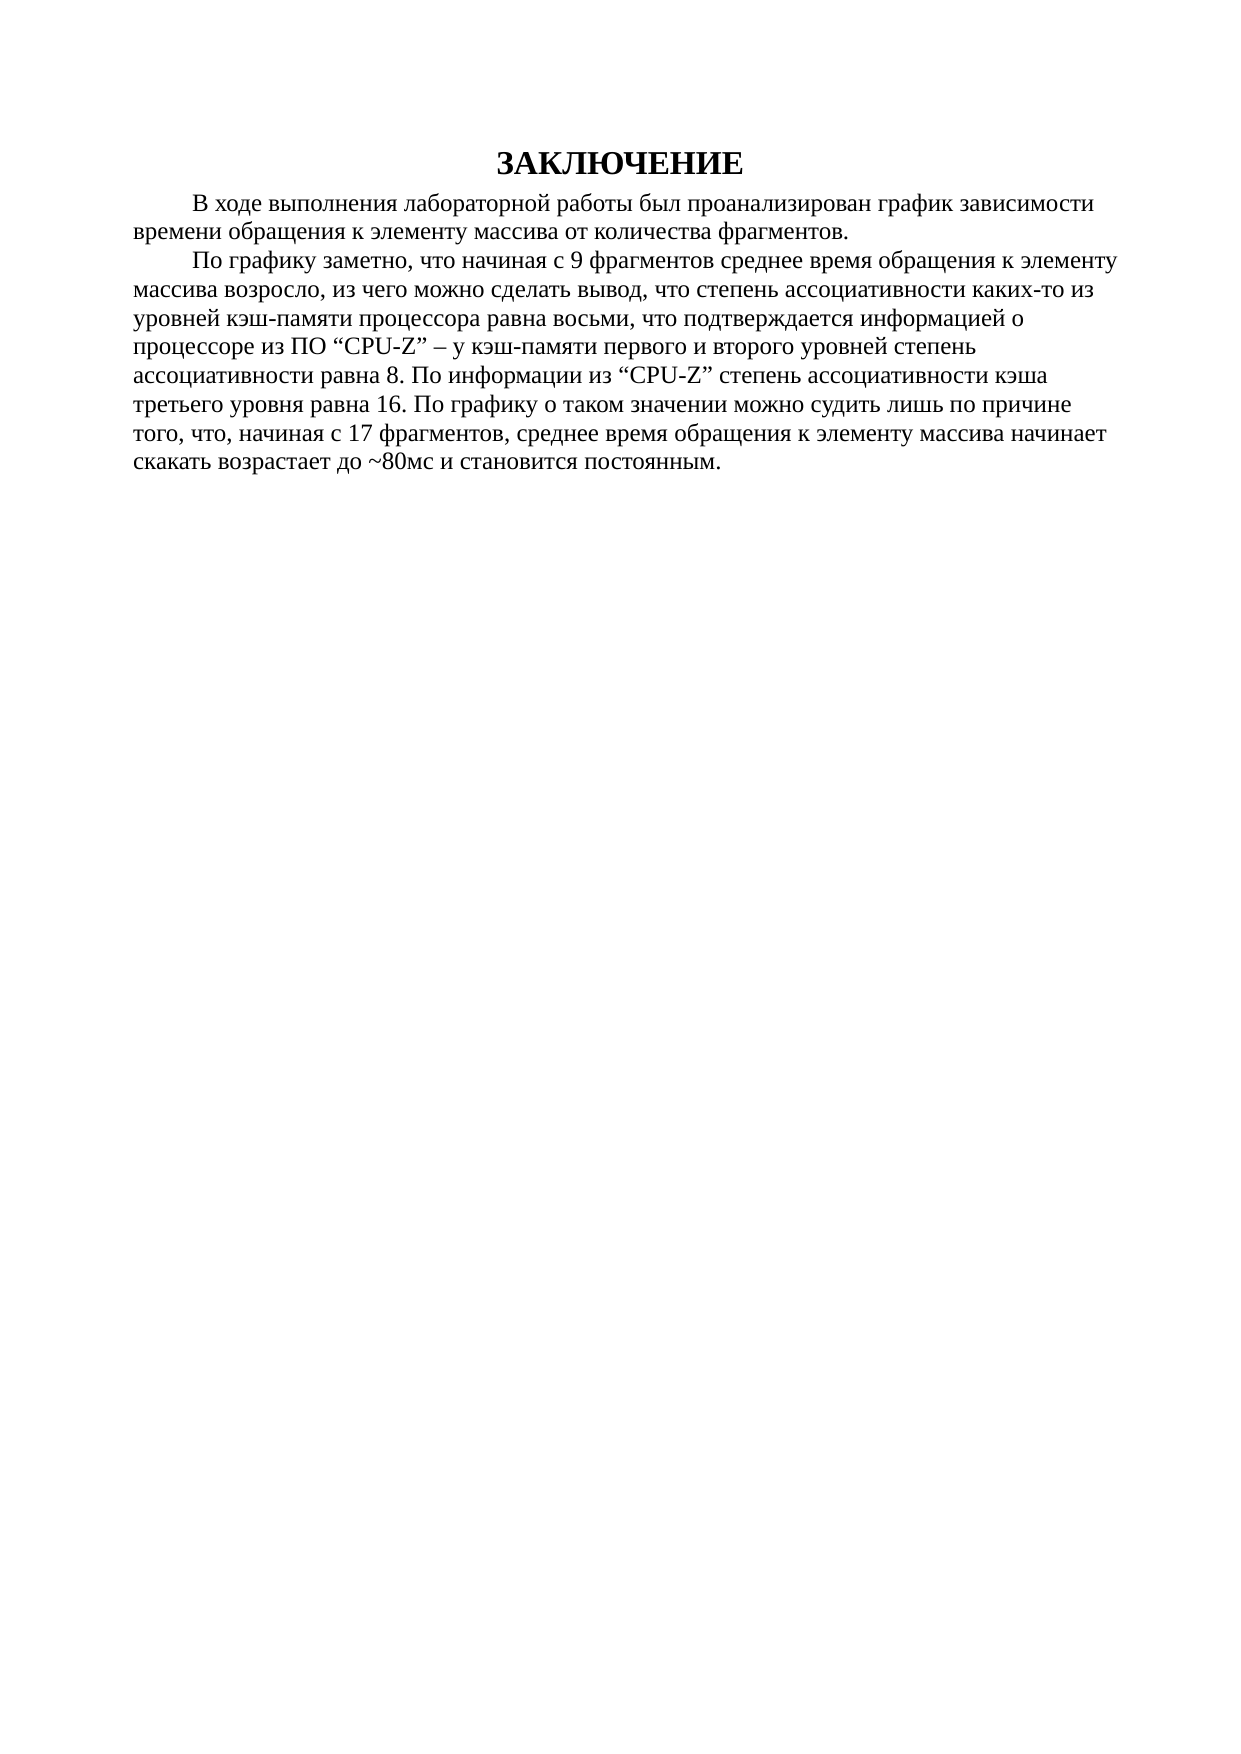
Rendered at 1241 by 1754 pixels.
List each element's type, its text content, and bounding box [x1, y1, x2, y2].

subtitle ЗАКЛЮЧЕНИЕ [118, 143, 1122, 181]
text В ходе выполнения лабораторной работы был проанализирован график зависимости времени обращения к элементу массива от количества фрагментов. [133, 188, 1122, 245]
text По графику заметно, что начиная с 9 фрагментов среднее время обращения к элементу массива возросло, из чего можно сделать вывод, что степень ассоциативности каких-то из уровней кэш-памяти процессора равна восьми, что подтверждается информацией о процессоре из ПО “CPU-Z” – у кэш-памяти первого и второго уровней степень ассоциативности равна 8. По информации из “CPU-Z” степень ассоциативности кэша третьего уровня равна 16. По графику о таком значении можно судить лишь по причине того, что, начиная с 17 фрагментов, среднее время обращения к элементу массива начинает скакать возрастает до ~80мс и становится постоянным. [133, 245, 1122, 475]
